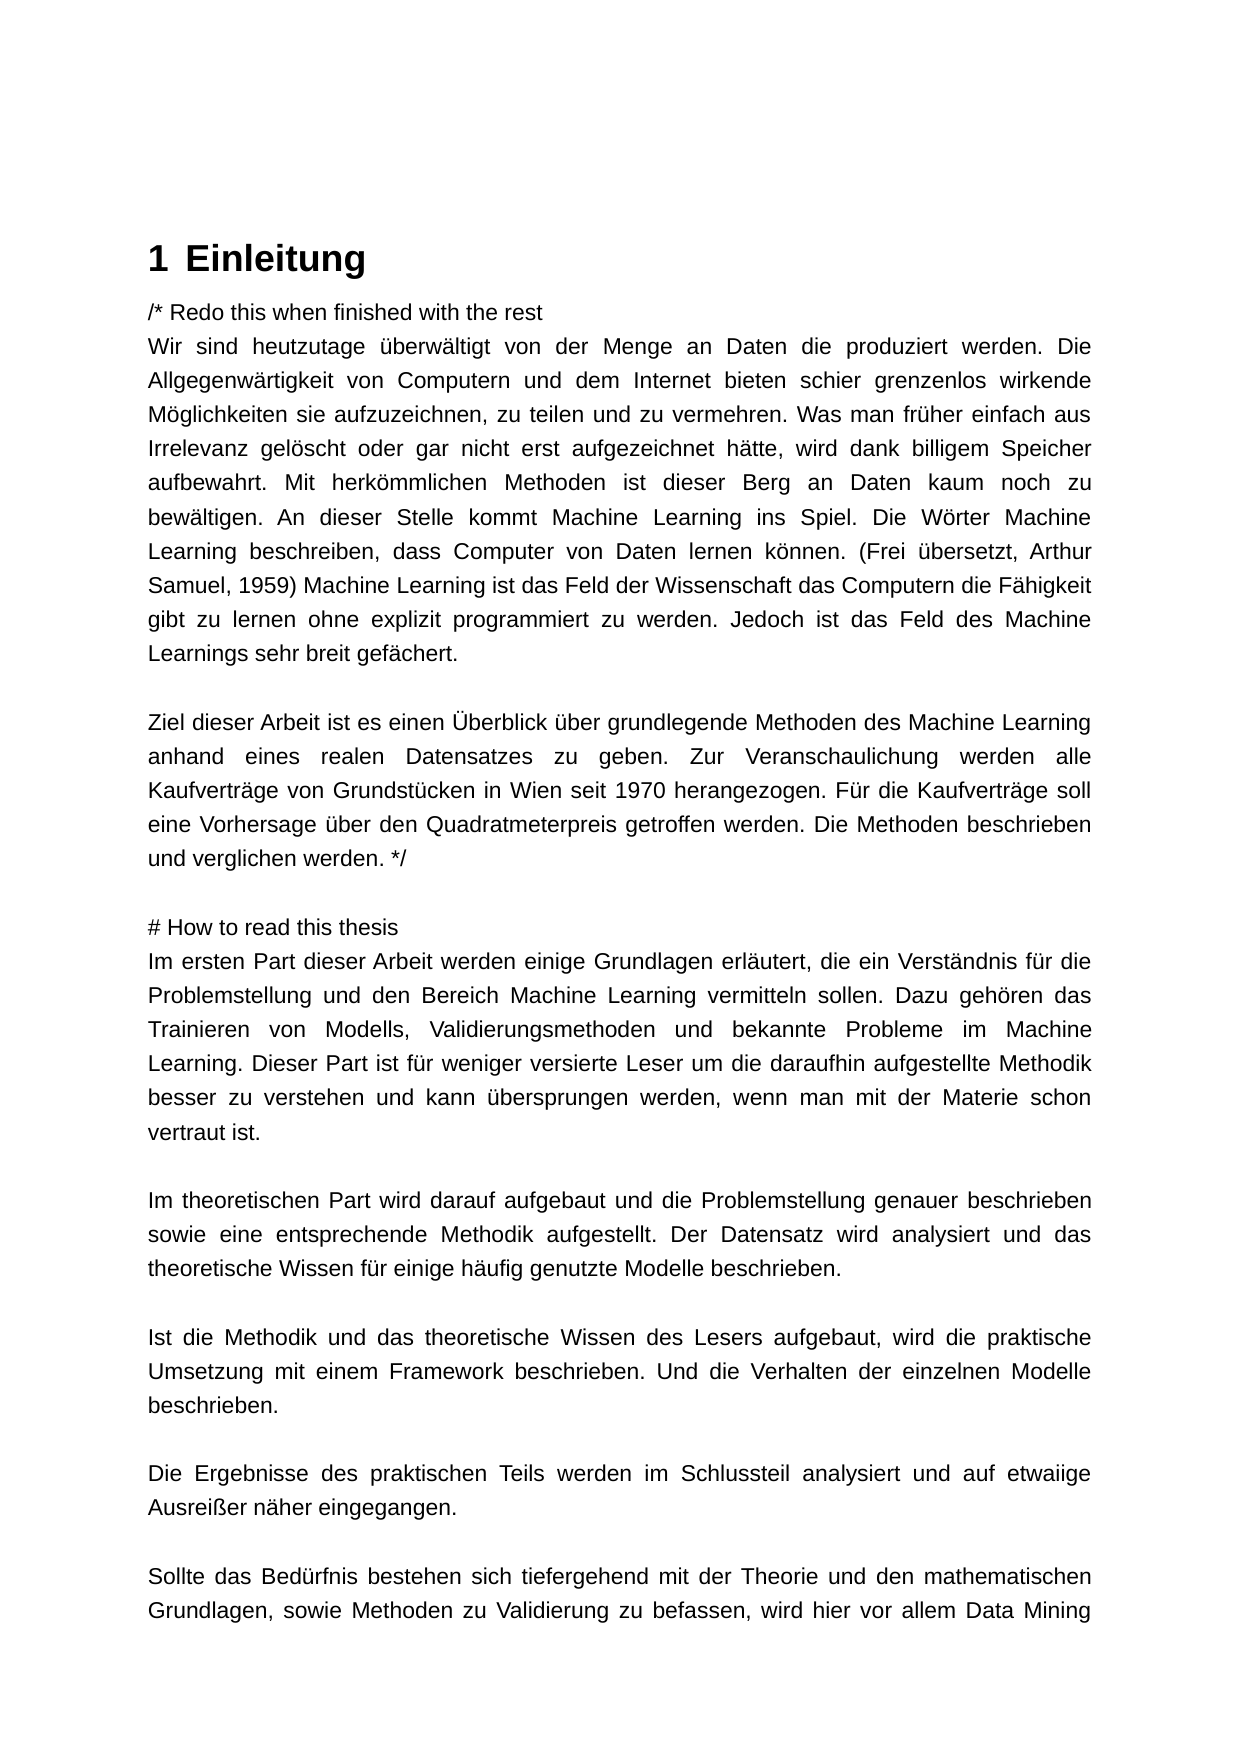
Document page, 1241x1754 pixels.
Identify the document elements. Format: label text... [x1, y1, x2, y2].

text Wir sind heutzutage überwältigt von der Menge an Daten die produziert werden. Die Allgegenwärtigkeit von Computern und dem Internet bieten schier grenzenlos wirkende Möglichkeiten sie aufzuzeichnen, zu teilen und zu vermehren. Was man früher einfach aus Irrelevanz gelöscht oder gar nicht erst aufgezeichnet hätte, wird dank billigem Speicher aufbewahrt. Mit herkömmlichen Methoden ist dieser Berg an Daten kaum noch zu bewältigen. An dieser Stelle kommt Machine Learning ins Spiel. Die Wörter Machine Learning beschreiben, dass Computer von Daten lernen können. (Frei übersetzt, Arthur Samuel, 1959) Machine Learning ist das Feld der Wissenschaft das Computern die Fähigkeit gibt zu lernen ohne explizit programmiert zu werden. Jedoch ist das Feld des Machine Learnings sehr breit gefächert. [148, 333, 1092, 667]
text Im theoretischen Part wird darauf aufgebaut und die Problemstellung genauer beschrieben sowie eine entsprechende Methodik aufgestellt. Der Datensatz wird analysiert und das theoretische Wissen für einige häufig genutzte Modelle beschrieben. [148, 1187, 1092, 1282]
text /* Redo this when finished with the rest [148, 298, 1092, 325]
text Ziel dieser Arbeit ist es einen Überblick über grundlegende Methoden des Machine Learning anhand eines realen Datensatzes zu geben. Zur Veranschaulichung werden alle Kaufverträge von Grundstücken in Wien seit 1970 herangezogen. Für die Kaufverträge soll eine Vorhersage über den Quadratmeterpreis getroffen werden. Die Methoden beschrieben und verglichen werden. */ [148, 708, 1092, 872]
text Die Ergebnisse des praktischen Teils werden im Schlussteil analysiert und auf etwaiige Ausreißer näher eingegangen. [148, 1460, 1092, 1521]
text Sollte das Bedürfnis bestehen sich tiefergehend mit der Theorie und den mathematischen Grundlagen, sowie Methoden zu Validierung zu befassen, wird hier vor allem Data Mining [148, 1563, 1092, 1623]
text Im ersten Part dieser Arbeit werden einige Grundlagen erläutert, die ein Verständnis für die Problemstellung und den Bereich Machine Learning vermitteln sollen. Dazu gehören das Trainieren von Modells, Validierungsmethoden und bekannte Probleme im Machine Learning. Dieser Part ist für weniger versierte Leser um die daraufhin aufgestellte Methodik besser zu verstehen und kann übersprungen werden, wenn man mit der Materie schon vertraut ist. [148, 948, 1092, 1145]
subtitle Einleitung [148, 236, 1092, 279]
text Ist die Methodik und das theoretische Wissen des Lesers aufgebaut, wird die praktische Umsetzung mit einem Framework beschrieben. Und die Verhalten der einzelnen Modelle beschrieben. [148, 1323, 1092, 1418]
text # How to read this thesis [148, 913, 1092, 940]
